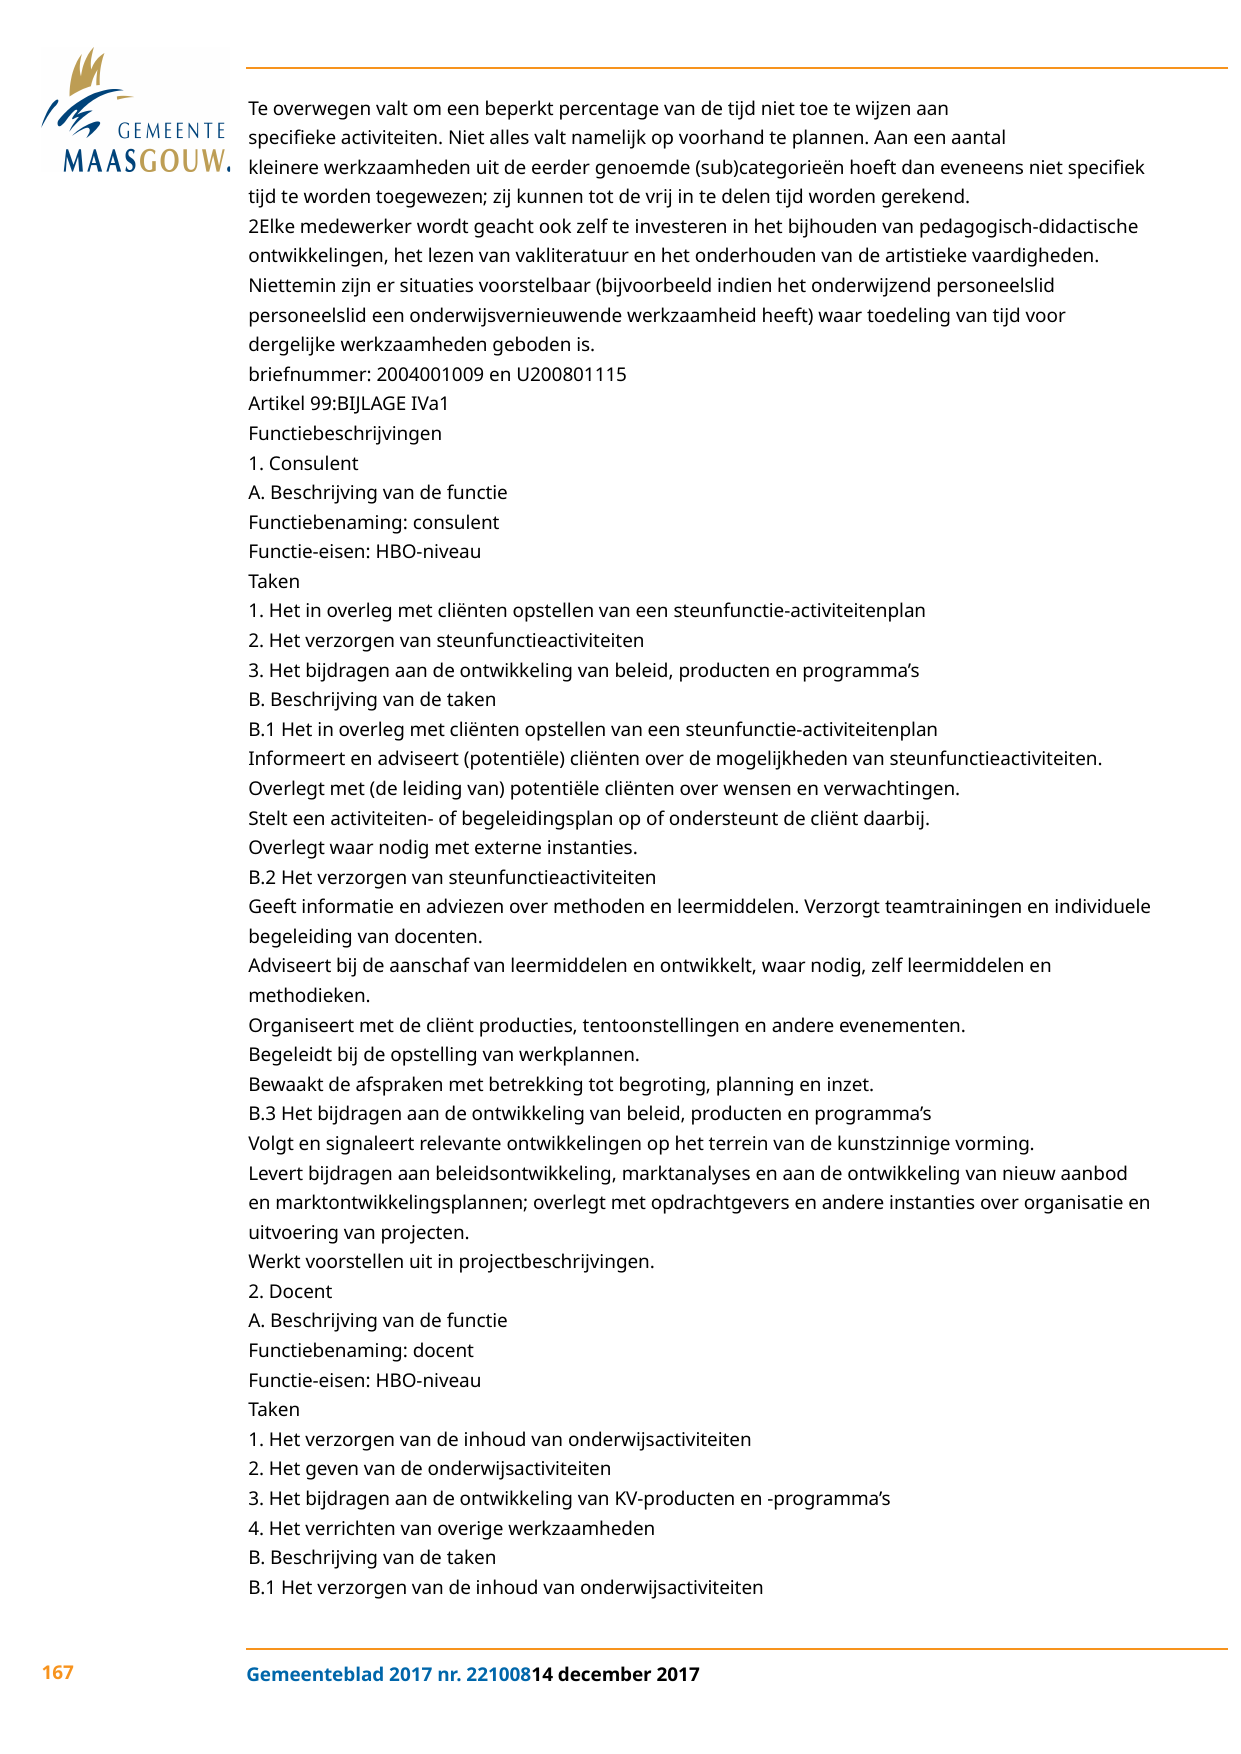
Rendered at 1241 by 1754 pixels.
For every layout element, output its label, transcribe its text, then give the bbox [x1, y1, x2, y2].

text Functiebeschrijvingen [248, 420, 1152, 446]
text Functiebenaming: docent [248, 1337, 1152, 1363]
text Volgt en signaleert relevante ontwikkelingen op het terrein van de kunstzinnige vorming. [248, 1130, 1152, 1156]
text Functie-eisen: HBO-niveau [248, 538, 1152, 564]
text kleinere werkzaamheden uit de eerder genoemde (sub)categorieën hoeft dan eveneens niet specifiek tijd te worden toegewezen; zij kunnen tot de vrij in te delen tijd worden gerekend. [248, 154, 1152, 209]
text Functie-eisen: HBO-niveau [248, 1367, 1152, 1393]
text 1. Consulent [248, 450, 1152, 476]
text Artikel 99:BIJLAGE IVa1 [248, 391, 1152, 416]
text Geeft informatie en adviezen over methoden en leermiddelen. Verzorgt teamtrainingen en individuele begeleiding van docenten. [248, 893, 1152, 949]
text Begeleidt bij de opstelling van werkplannen. [248, 1041, 1152, 1067]
text 2. Het geven van de onderwijsactiviteiten [248, 1456, 1152, 1481]
text Levert bijdragen aan beleidsontwikkeling, marktanalyses en aan de ontwikkeling van nieuw aanbod en marktontwikkelingsplannen; overlegt met opdrachtgevers en andere instanties over organisatie en uitvoering van projecten. [248, 1160, 1152, 1245]
text A. Beschrijving van de functie [248, 1308, 1152, 1333]
text 4. Het verrichten van overige werkzaamheden [248, 1515, 1152, 1541]
text specifieke activiteiten. Niet alles valt namelijk op voorhand te plannen. Aan een aantal [248, 124, 1152, 150]
text Overlegt met (de leiding van) potentiële cliënten over wensen en verwachtingen. [248, 775, 1152, 801]
text 3. Het bijdragen aan de ontwikkeling van KV-producten en -programma’s [248, 1485, 1152, 1511]
text B. Beschrijving van de taken [248, 686, 1152, 712]
text Bewaakt de afspraken met betrekking tot begroting, planning en inzet. [248, 1071, 1152, 1097]
text Adviseert bij de aanschaf van leermiddelen en ontwikkelt, waar nodig, zelf leermiddelen en methodieken. [248, 953, 1152, 1008]
text Stelt een activiteiten- of begeleidingsplan op of ondersteunt de cliënt daarbij. [248, 805, 1152, 831]
text A. Beschrijving van de functie [248, 479, 1152, 505]
text B.1 Het in overleg met cliënten opstellen van een steunfunctie-activiteitenplan [248, 716, 1152, 742]
text 1. Het verzorgen van de inhoud van onderwijsactiviteiten [248, 1426, 1152, 1452]
text Functiebenaming: consulent [248, 509, 1152, 535]
text briefnummer: 2004001009 en U200801115 [248, 361, 1152, 387]
text Werkt voorstellen uit in projectbeschrijvingen. [248, 1248, 1152, 1274]
text 2. Docent [248, 1278, 1152, 1304]
text Overlegt waar nodig met externe instanties. [248, 834, 1152, 860]
text 1. Het in overleg met cliënten opstellen van een steunfunctie-activiteitenplan [248, 598, 1152, 623]
text Taken [248, 1396, 1152, 1422]
text Informeert en adviseert (potentiële) cliënten over de mogelijkheden van steunfunctieactiviteiten. [248, 746, 1152, 771]
text Taken [248, 568, 1152, 594]
text B.3 Het bijdragen aan de ontwikkeling van beleid, producten en programma’s [248, 1101, 1152, 1126]
text Te overwegen valt om een beperkt percentage van de tijd niet toe te wijzen aan [248, 95, 1152, 121]
text 3. Het bijdragen aan de ontwikkeling van beleid, producten en programma’s [248, 657, 1152, 683]
text B. Beschrijving van de taken [248, 1544, 1152, 1570]
text 2Elke medewerker wordt geacht ook zelf te investeren in het bijhouden van pedagogisch-didactische ontwikkelingen, het lezen van vakliteratuur en het onderhouden van de artistieke vaardigheden. Niettemin zijn er situaties voorstelbaar (bijvoorbeeld indien het onderwijzend personeelslid personeelslid een onderwijsvernieuwende werkzaamheid heeft) waar toedeling van tijd voor dergelijke werkzaamheden geboden is. [248, 213, 1152, 357]
text B.1 Het verzorgen van de inhoud van onderwijsactiviteiten [248, 1574, 1152, 1600]
text 2. Het verzorgen van steunfunctieactiviteiten [248, 627, 1152, 653]
picture [41, 47, 231, 172]
text B.2 Het verzorgen van steunfunctieactiviteiten [248, 864, 1152, 890]
text Organiseert met de cliënt producties, tentoonstellingen en andere evenementen. [248, 1012, 1152, 1038]
